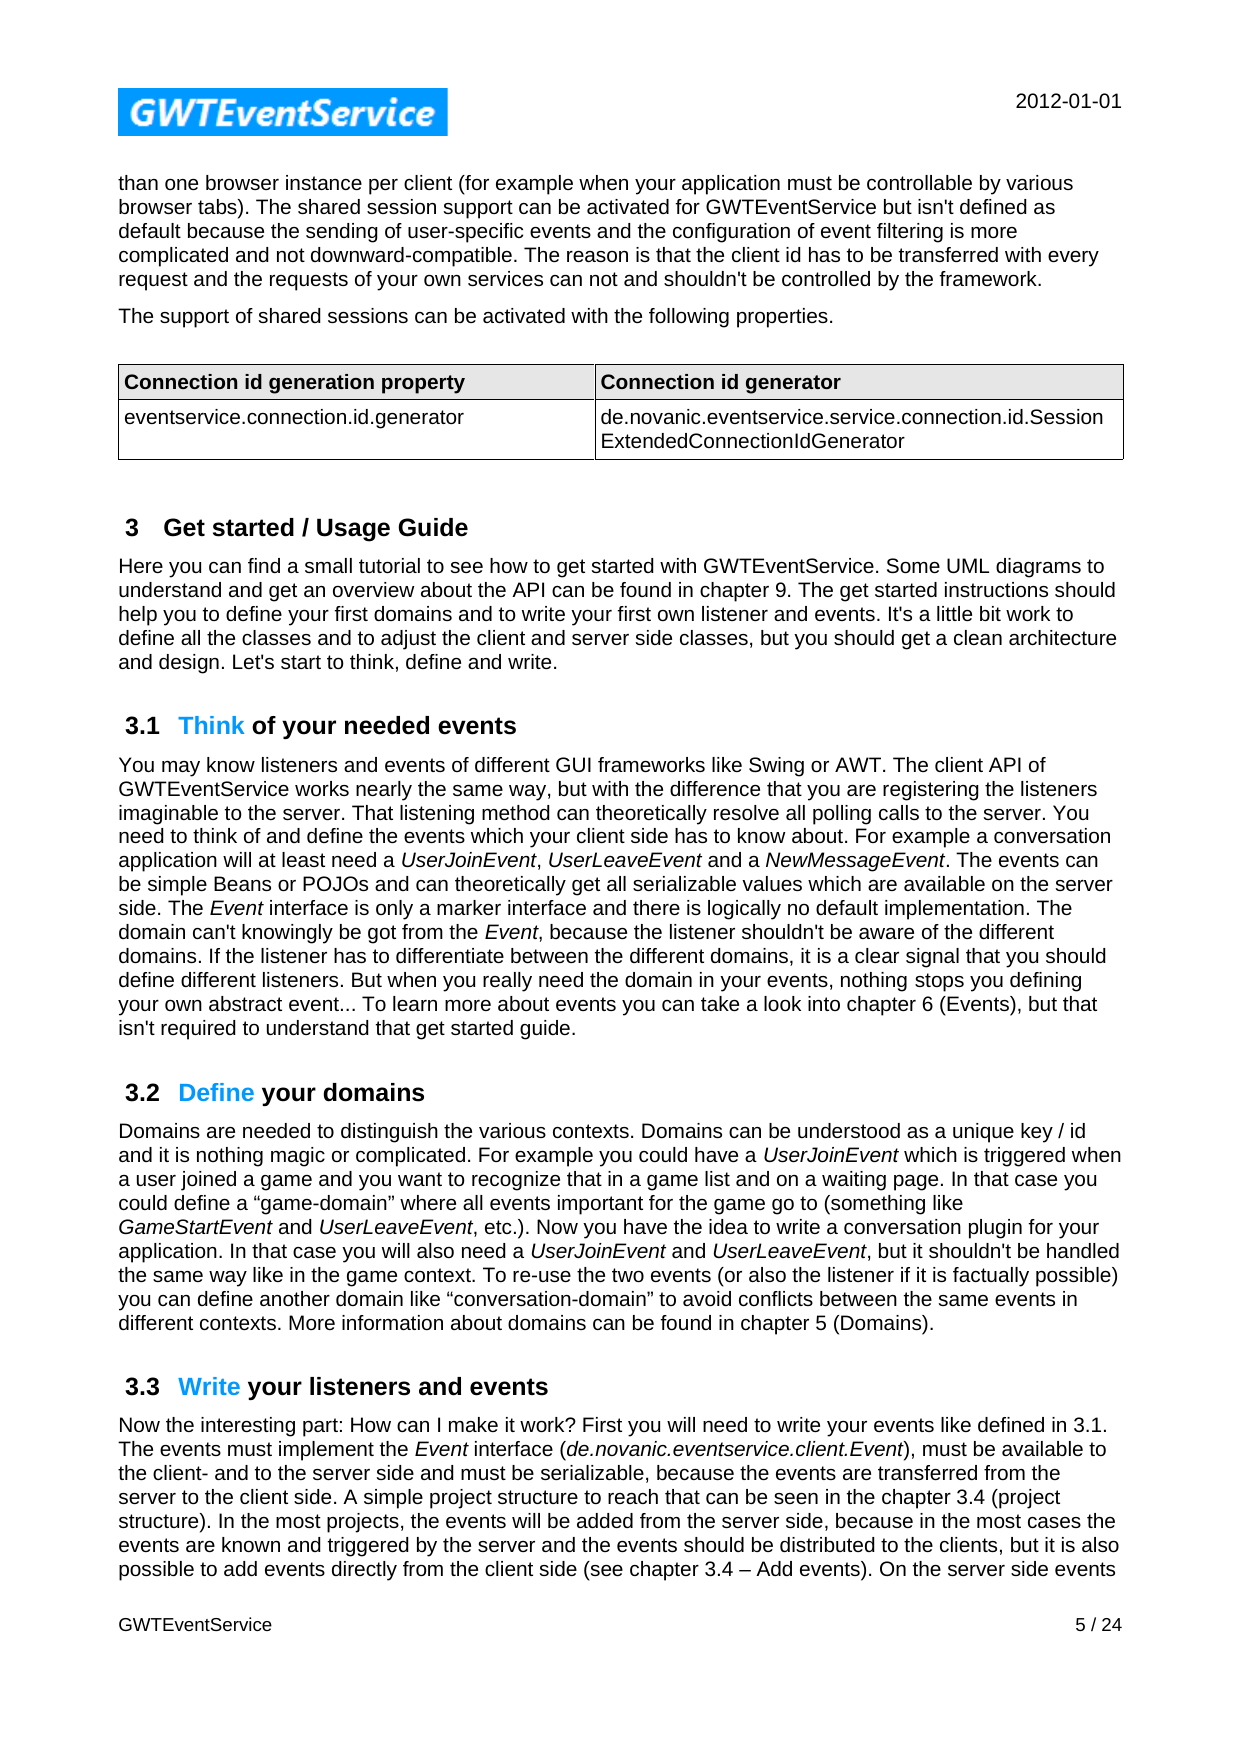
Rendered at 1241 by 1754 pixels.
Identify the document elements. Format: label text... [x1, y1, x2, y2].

subtitle Write your listeners and events [118, 1372, 1122, 1401]
subtitle Get started / Usage Guide [118, 513, 1122, 541]
text You may know listeners and events of different GUI frameworks like Swing or AWT. The client API of GWTEventService works nearly the same way, but with the difference that you are registering the listeners imaginable to the server. That listening method can theoretically resolve all polling calls to the server. You need to think of and define the events which your client side has to know about. For example a conversation application will at least need a UserJoinEvent, UserLeaveEvent and a NewMessageEvent. The events can be simple Beans or POJOs and can theoretically get all serializable values which are available on the server side. The Event interface is only a marker interface and there is logically no default implementation. The domain can't knowingly be got from the Event, because the listener shouldn't be aware of the different domains. If the listener has to differentiate between the different domains, it is a clear signal that you should define different listeners. But when you really need the domain in your events, nothing stops you defining your own abstract event... To learn more about events you can take a look into chapter 6 (Events), but that isn't required to understand that get started guide. [118, 752, 1122, 1040]
text Domains are needed to distinguish the various contexts. Domains can be understood as a unique key / id and it is nothing magic or complicated. For example you could have a UserJoinEvent which is triggered when a user joined a game and you want to recognize that in a game list and on a waiting page. In that case you could define a “game-domain” where all events important for the game go to (something like GameStartEvent and UserLeaveEvent, etc.). Now you have the idea to write a conversation plugin for your application. In that case you will also need a UserJoinEvent and UserLeaveEvent, but it shouldn't be handled the same way like in the game context. To re-use the two events (or also the listener if it is factually possible) you can define another domain like “conversation-domain” to avoid conflicts between the same events in different contexts. More information about domains can be found in chapter 5 (Domains). [118, 1119, 1122, 1334]
subtitle Think of your needed events [118, 711, 1122, 740]
subtitle Define your domains [118, 1077, 1122, 1106]
table_header Connection id generation property [119, 365, 594, 399]
table_header Connection id generator [596, 365, 1123, 399]
text Now the interesting part: How can I make it work? First you will need to write your events like defined in 3.1. The events must implement the Event interface (de.novanic.eventservice.client.Event), must be available to the client- and to the server side and must be serializable, because the events are transferred from the server to the client side. A simple project structure to reach that can be seen in the chapter 3.4 (project structure). In the most projects, the events will be added from the server side, because in the most cases the events are known and triggered by the server and the events should be distributed to the clients, but it is also possible to add events directly from the client side (see chapter 3.4 – Add events). On the server side events [118, 1413, 1122, 1581]
text Here you can find a small tutorial to see how to get started with GWTEventService. Some UML diagrams to understand and get an overview about the API can be found in chapter 9. The get started instructions should help you to define your first domains and to write your first own listener and events. It's a little bit work to define all the classes and to adjust the client and server side classes, but you should get a clean architecture and design. Let's start to think, define and write. [118, 554, 1122, 674]
table_cell eventservice.connection.id.generator [119, 400, 594, 459]
table_cell de.novanic.eventservice.service.connection.id.SessionExtendedConnectionIdGenerator [596, 400, 1123, 459]
picture [118, 88, 448, 136]
text than one browser instance per client (for example when your application must be controllable by various browser tabs). The shared session support can be activated for GWTEventService but isn't defined as default because the sending of user-specific events and the configuration of event filtering is more complicated and not downward-compatible. The reason is that the client id has to be transferred with every request and the requests of your own services can not and shouldn't be controlled by the framework. [118, 171, 1122, 291]
text The support of shared sessions can be activated with the following properties. [118, 303, 1122, 327]
